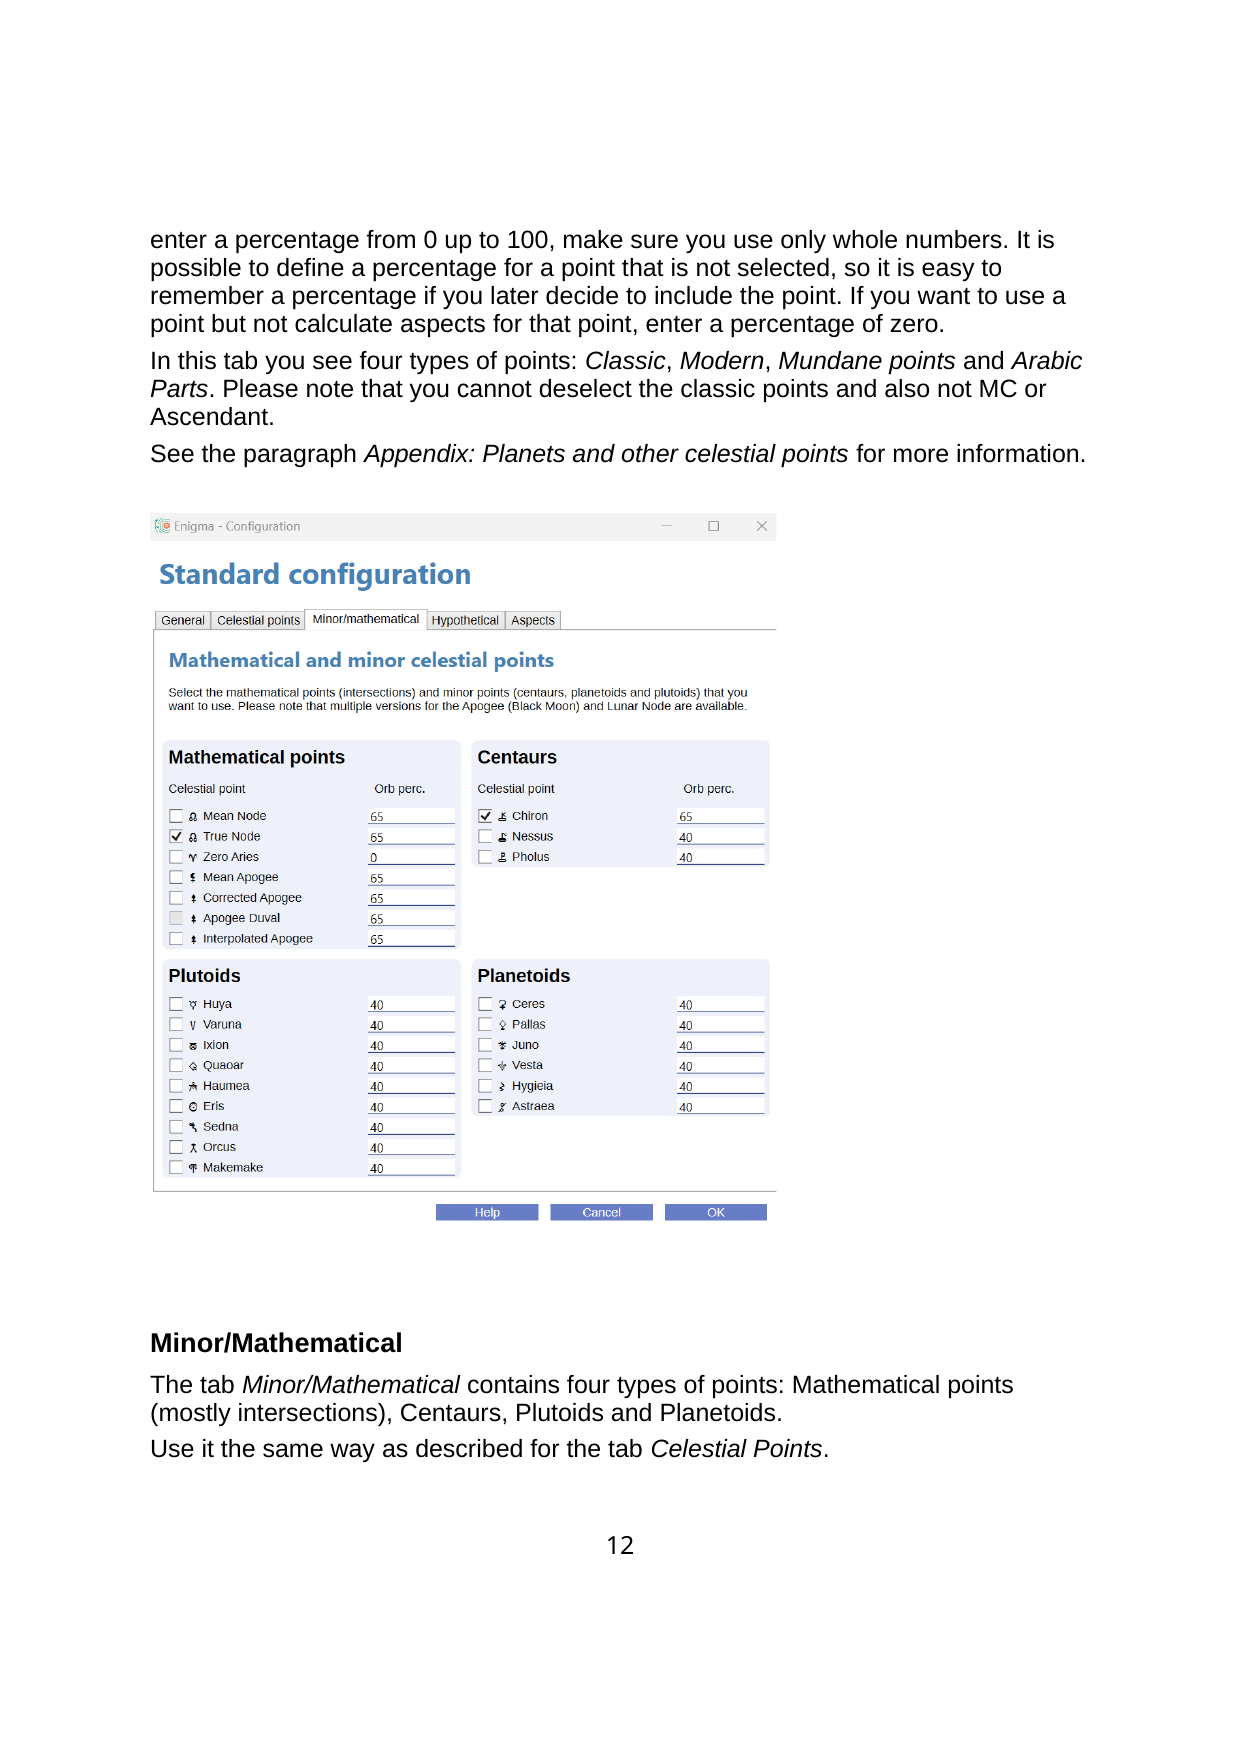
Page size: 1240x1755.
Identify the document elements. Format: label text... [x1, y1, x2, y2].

text Use it the same way as described for the tab Celestial Points. [150, 1435, 1089, 1463]
text In this tab you see four types of points: Classic, Modern, Mundane points and Arabic Parts. Please note that you cannot deselect the classic points and also not MC or Ascendant. [150, 347, 1089, 431]
subtitle Minor/Mathematical [150, 1328, 1089, 1359]
text enter a percentage from 0 up to 100, make sure you use only whole numbers. It is possible to define a percentage for a point that is not selected, so it is easy to remember a percentage if you later decide to include the point. If you want to use a point but not calculate aspects for that point, enter a percentage of zero. [150, 226, 1089, 338]
text The tab Minor/Mathematical contains four types of points: Mathematical points (mostly intersections), Centaurs, Plutoids and Planetoids. [150, 1370, 1089, 1426]
text See the paragraph Appendix: Planets and other celestial points for more information. [150, 439, 1089, 467]
picture [150, 513, 777, 1225]
